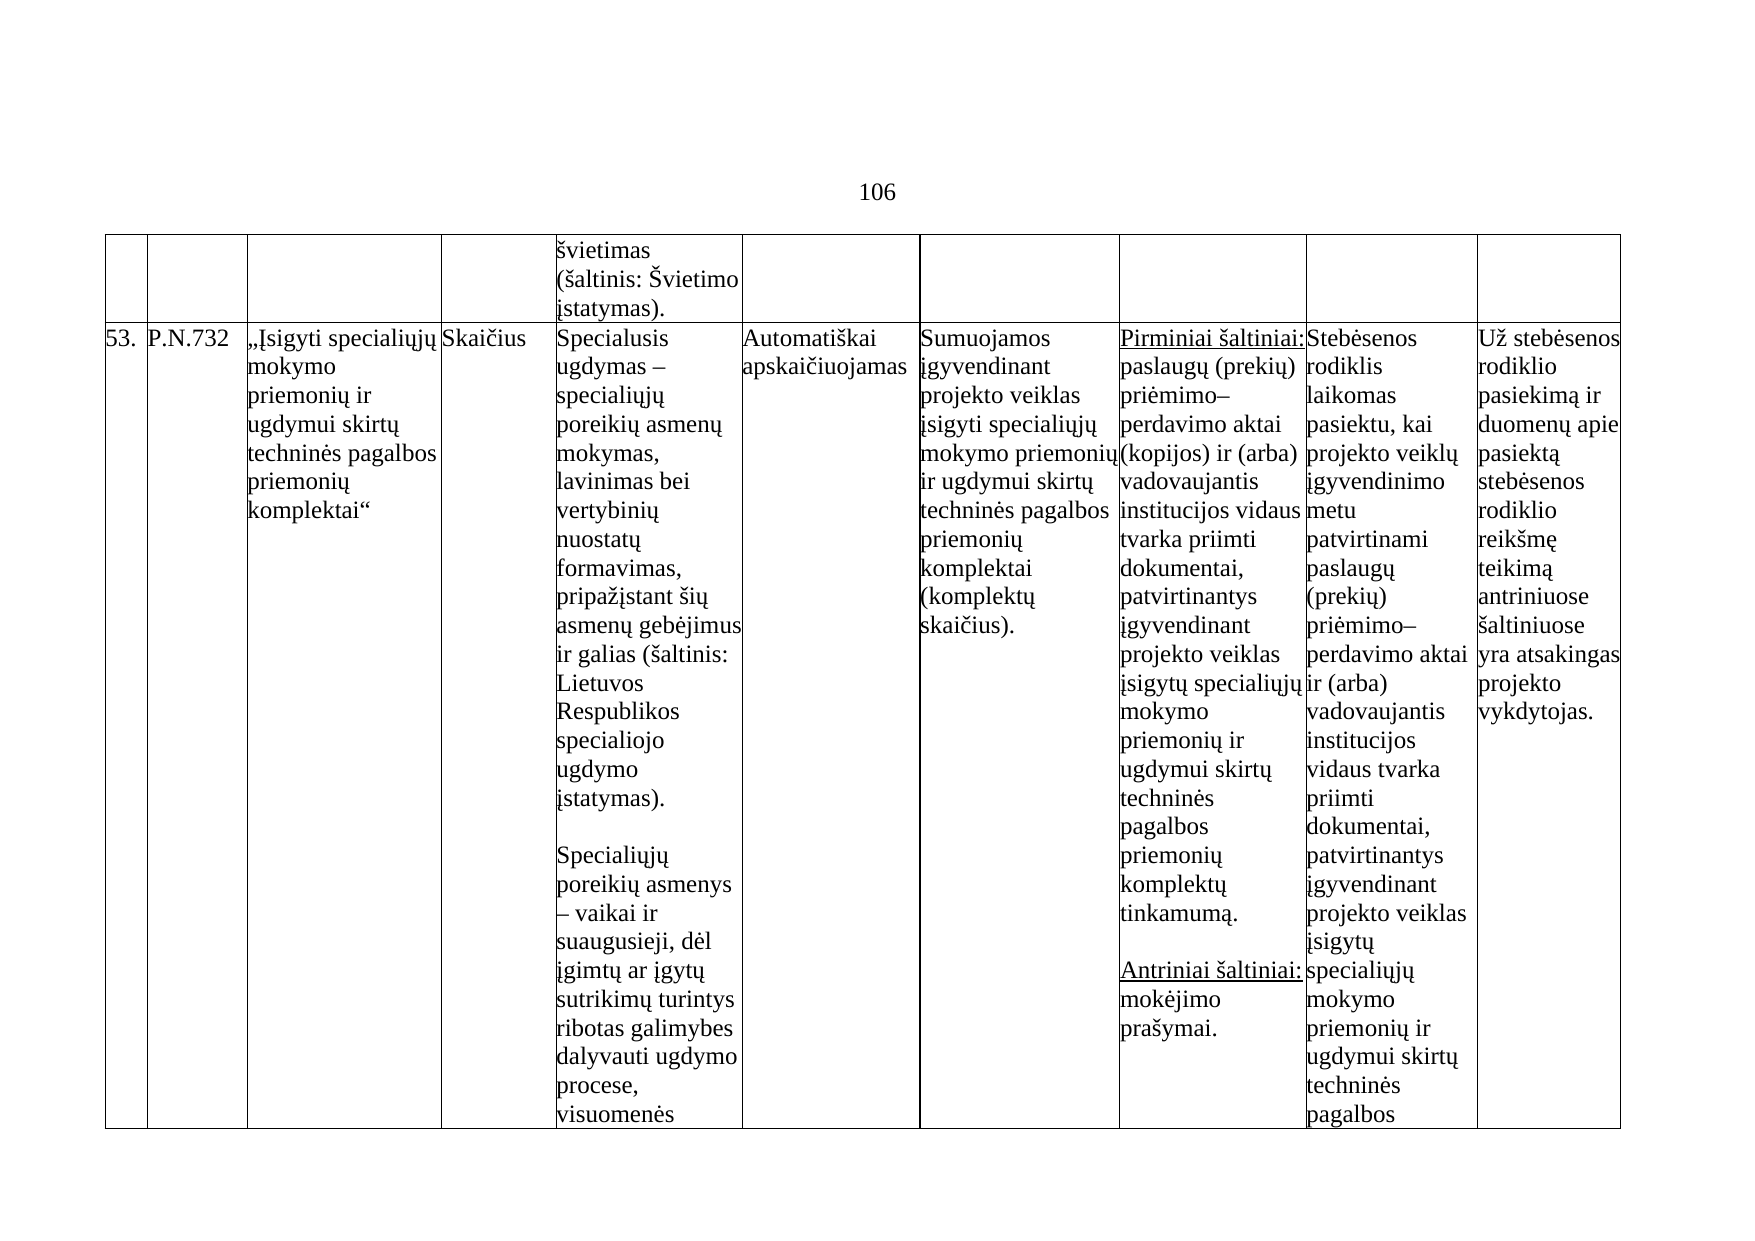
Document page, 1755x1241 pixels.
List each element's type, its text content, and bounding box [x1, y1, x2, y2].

table_cell Už stebėsenos rodiklio pasiekimą ir duomenų apie pasiektą stebėsenos rodiklio reikšmę teikimą antriniuose šaltiniuose yra atsakingas projekto vykdytojas. [1478, 323, 1620, 1128]
table_cell švietimas (šaltinis: Švietimo įstatymas). [557, 235, 742, 322]
table_cell P.N.732 [148, 323, 247, 1128]
table_cell [1120, 235, 1306, 322]
table_cell Skaičius [442, 323, 556, 1128]
table_cell [248, 235, 441, 322]
table_cell [1307, 235, 1477, 322]
table_cell [148, 235, 247, 322]
table_cell Pirminiai šaltiniai: paslaugų (prekių) priėmimo–perdavimo aktai (kopijos) ir (arba) vadovaujantis institucijos vidaus tvarka priimti dokumentai, patvirtinantys įgyvendinant projekto veiklas įsigytų specialiųjų mokymo priemonių ir ugdymui skirtų techninės pagalbos priemonių komplektų tinkamumą. Antriniai šaltiniai: mokėjimo prašymai. [1120, 323, 1306, 1128]
table_cell Automatiškai apskaičiuojamas [743, 323, 919, 1128]
table_cell Stebėsenos rodiklis laikomas pasiektu, kai projekto veiklų įgyvendinimo metu patvirtinami paslaugų (prekių) priėmimo–perdavimo aktai ir (arba) vadovaujantis institucijos vidaus tvarka priimti dokumentai, patvirtinantys įgyvendinant projekto veiklas įsigytų specialiųjų mokymo priemonių ir ugdymui skirtų techninės pagalbos [1307, 323, 1477, 1128]
table_cell [1478, 235, 1620, 322]
table_cell [106, 235, 147, 322]
table_cell [442, 235, 556, 322]
table_cell [743, 235, 919, 322]
table_cell 53. [106, 323, 147, 1128]
table_cell „Įsigyti specialiųjų mokymo priemonių ir ugdymui skirtų techninės pagalbos priemonių komplektai“ [248, 323, 441, 1128]
table_cell Sumuojamos įgyvendinant projekto veiklas įsigyti specialiųjų mokymo priemonių ir ugdymui skirtų techninės pagalbos priemonių komplektai (komplektų skaičius). [921, 323, 1119, 1128]
table_cell [921, 235, 1119, 322]
table_cell Specialusis ugdymas – specialiųjų poreikių asmenų mokymas, lavinimas bei vertybinių nuostatų formavimas, pripažįstant šių asmenų gebėjimus ir galias (šaltinis: Lietuvos Respublikos specialiojo ugdymo įstatymas). Specialiųjų poreikių asmenys – vaikai ir suaugusieji, dėl įgimtų ar įgytų sutrikimų turintys ribotas galimybes dalyvauti ugdymo procese, visuomenės [557, 323, 742, 1128]
